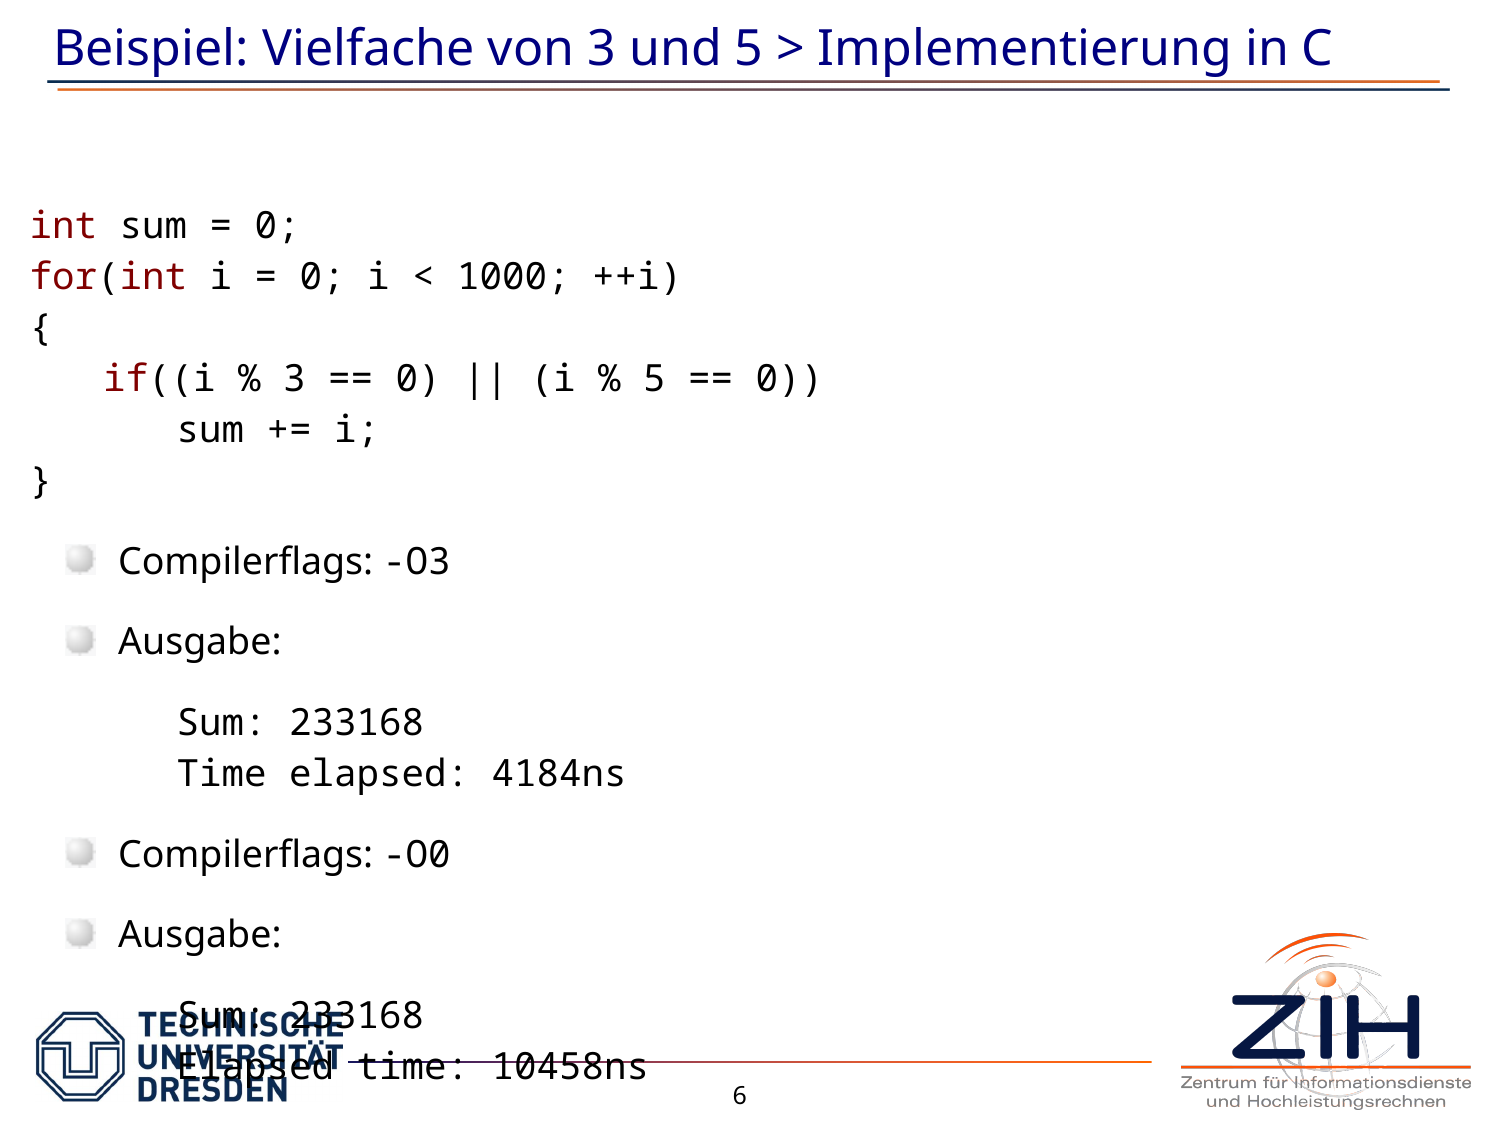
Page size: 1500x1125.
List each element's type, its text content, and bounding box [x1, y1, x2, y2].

picture [205, 1011, 215, 1026]
picture [47, 80, 1450, 91]
picture [1181, 933, 1471, 1110]
list int sum = 0; for(int i = 0; i < 1000; ++i) { if((i % 3 == 0) || (i % 5 == 0)) sum += i; } Compilerflags: -O3 Ausgabe: Sum: 233168 Time elapsed: 4184ns Compilerflags: -O0 Ausgabe: Sum: 233168 Elapsed time: 10458ns Problem: Berechnung findet zur Laufzeit statt [29, 118, 1418, 963]
title Beispiel: Vielfache von 3 und 5 > Implementierung in C [53, 12, 1453, 81]
picture [35, 1011, 343, 1102]
